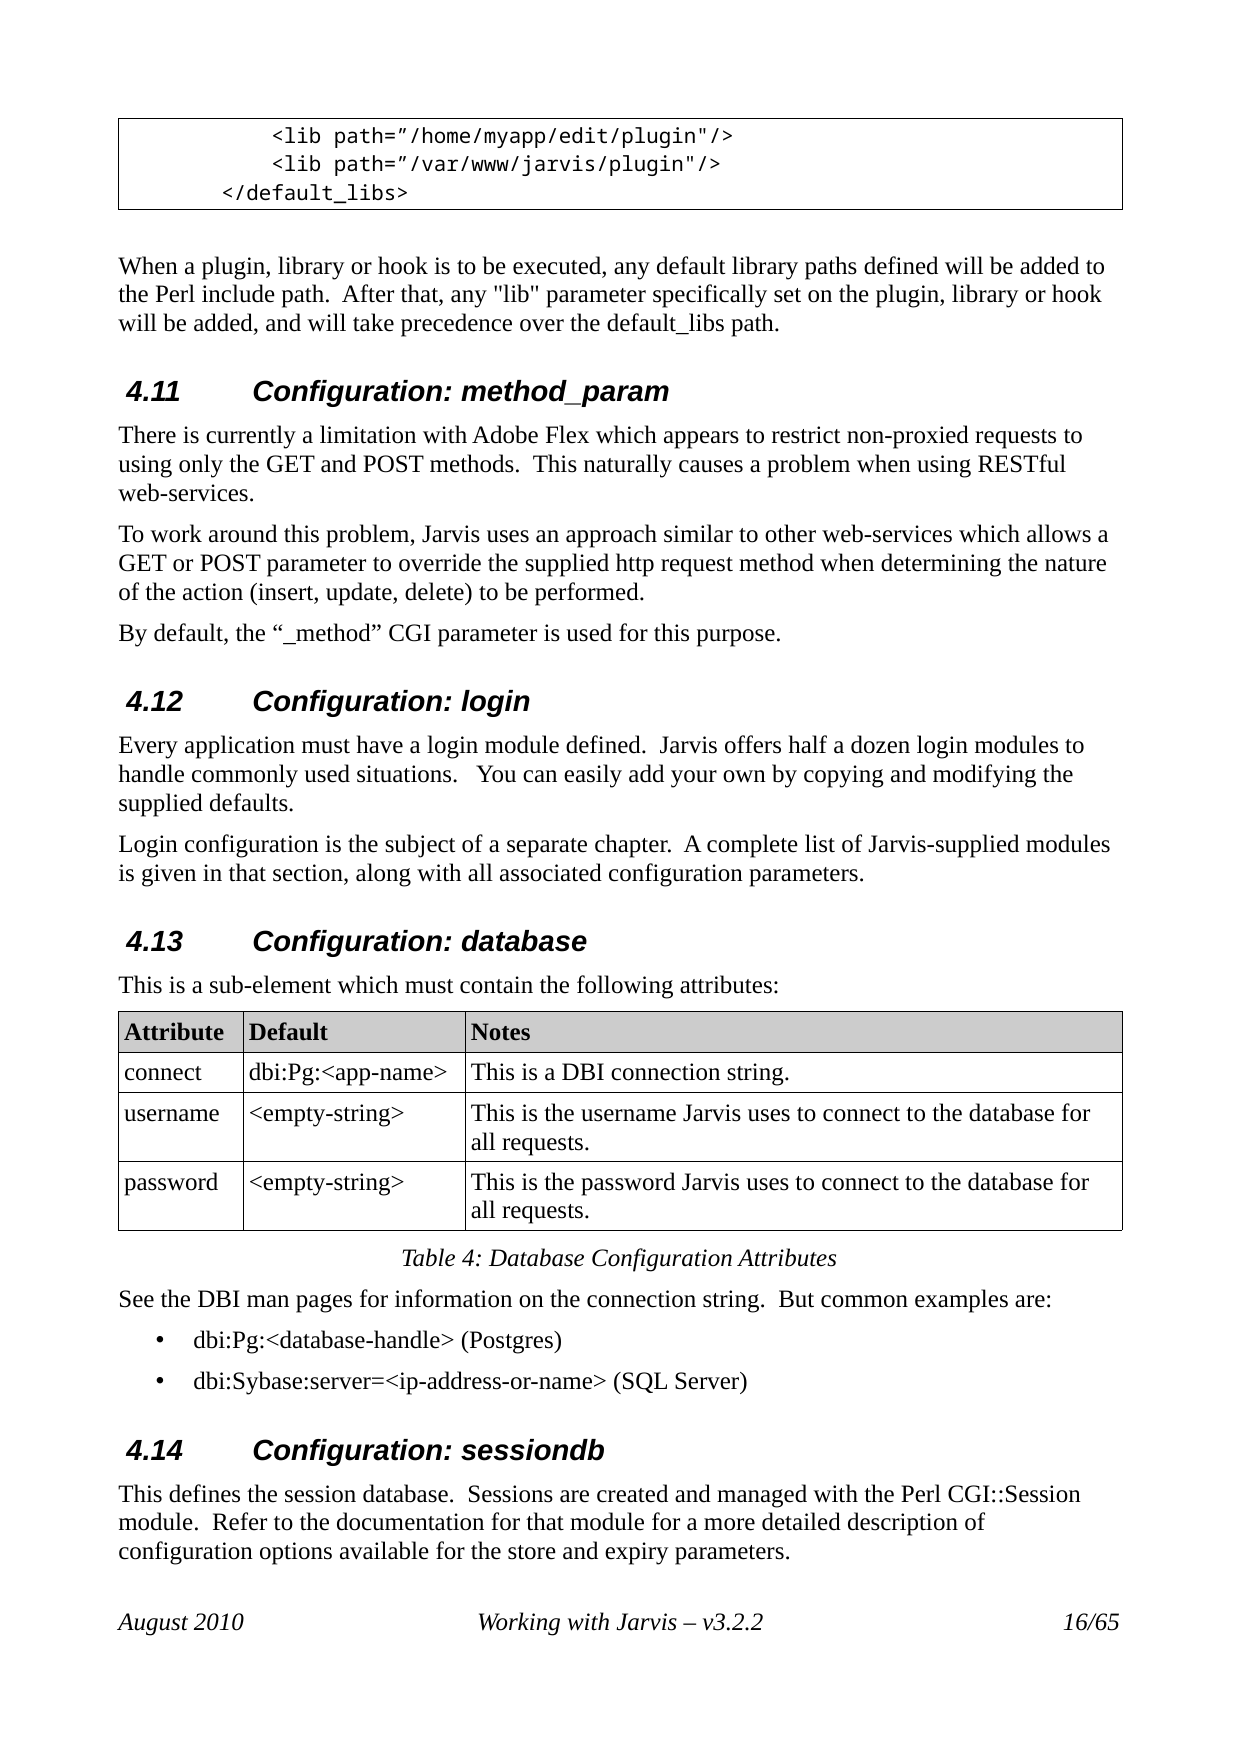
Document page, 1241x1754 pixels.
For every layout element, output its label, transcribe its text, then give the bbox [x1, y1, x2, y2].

text Table 4: Database Configuration Attributes [118, 1243, 1122, 1271]
text Every application must have a login module defined. Jarvis offers half a dozen login modules to handle commonly used situations. You can easily add your own by copying and modifying the supplied defaults. [118, 730, 1122, 817]
text There is currently a limitation with Adobe Flex which appears to restrict non-proxied requests to using only the GET and POST methods. This naturally causes a problem when using RESTful web-services. [118, 421, 1122, 507]
list dbi:Sybase:server=<ip-address-or-name> (SQL Server) [156, 1366, 1122, 1395]
list dbi:Pg:<database-handle> (Postgres) [156, 1325, 1122, 1354]
text </default_libs> [119, 175, 1122, 209]
table_cell connect [119, 1053, 243, 1092]
table_cell This is the username Jarvis uses to connect to the database for all requests. [466, 1093, 1122, 1161]
table_cell <empty-string> [244, 1162, 465, 1230]
table_cell dbi:Pg:<app-name> [244, 1053, 465, 1092]
text This is a sub-element which must contain the following attributes: [118, 970, 1122, 999]
text Login configuration is the subject of a separate chapter. A complete list of Jarvis-supplied modules is given in that section, along with all associated configuration parameters. [118, 829, 1122, 887]
text <lib path=”/home/myapp/edit/plugin"/> [119, 119, 1122, 147]
table_header Notes [466, 1012, 1122, 1052]
table_cell <empty-string> [244, 1093, 465, 1161]
subtitle Configuration: sessiondb [118, 1433, 1122, 1466]
subtitle Configuration: database [118, 924, 1122, 958]
table_cell username [119, 1093, 243, 1161]
table_cell This is the password Jarvis uses to connect to the database for all requests. [466, 1162, 1122, 1230]
table_cell This is a DBI connection string. [466, 1053, 1122, 1092]
text By default, the “_method” CGI parameter is used for this purpose. [118, 618, 1122, 647]
text <lib path=”/var/www/jarvis/plugin"/> [119, 147, 1122, 175]
text See the DBI man pages for information on the connection string. But common examples are: [118, 1284, 1122, 1313]
subtitle Configuration: login [118, 684, 1122, 718]
text When a plugin, library or hook is to be executed, any default library paths defined will be added to the Perl include path. After that, any "lib" parameter specifically set on the plugin, library or hook will be added, and will take precedence over the default_libs path. [118, 251, 1122, 337]
subtitle Configuration: method_param [118, 374, 1122, 408]
text This defines the session database. Sessions are created and managed with the Perl CGI::Session module. Refer to the documentation for that module for a more detailed description of configuration options available for the store and expiry parameters. [118, 1479, 1122, 1565]
text To work around this problem, Jarvis uses an approach similar to other web-services which allows a GET or POST parameter to override the supplied http request method when determining the nature of the action (insert, update, delete) to be performed. [118, 519, 1122, 606]
table_header Default [244, 1012, 465, 1052]
table_cell password [119, 1162, 243, 1230]
table_header Attribute [119, 1012, 243, 1052]
